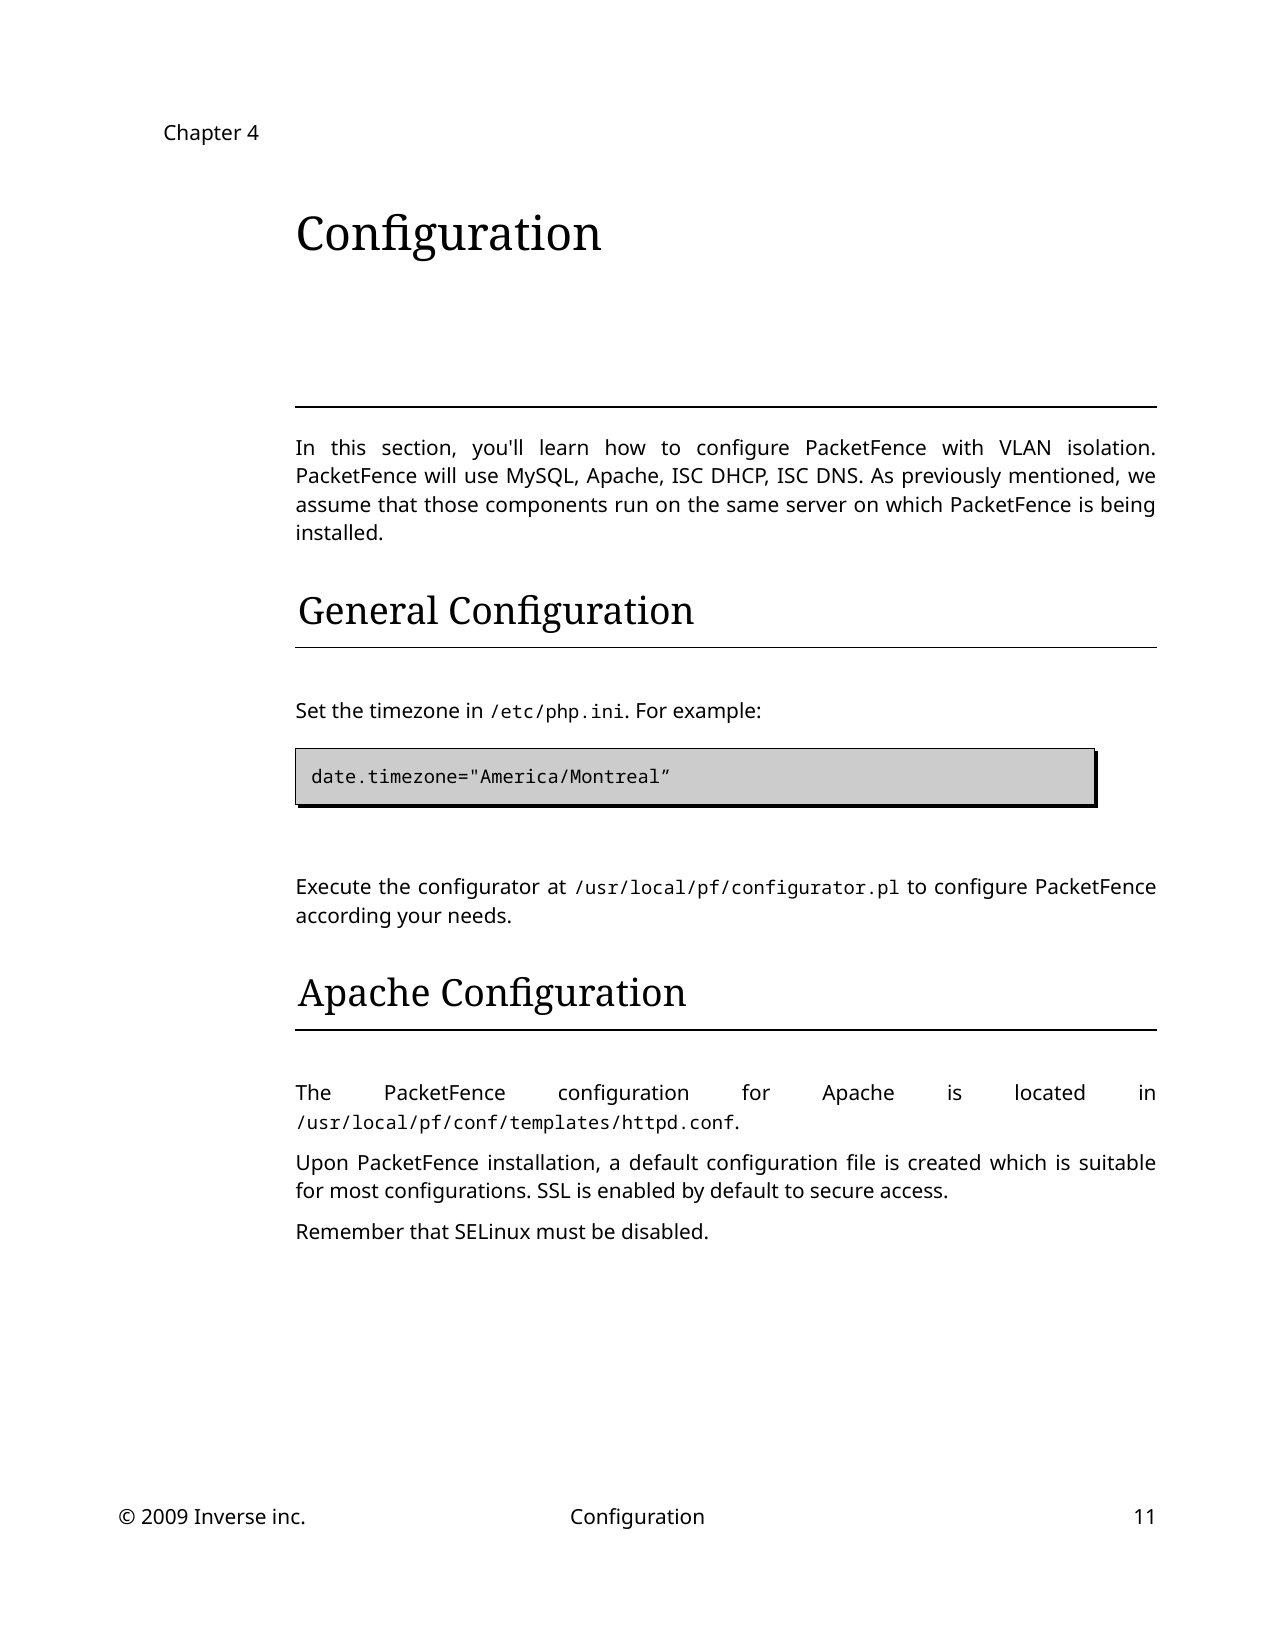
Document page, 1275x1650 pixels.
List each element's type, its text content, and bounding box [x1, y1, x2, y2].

text In this section, you'll learn how to configure PacketFence with VLAN isolation. PacketFence will use MySQL, Apache, ISC DHCP, ISC DNS. As previously mentioned, we assume that those components run on the same server on which PacketFence is being installed. [295, 433, 1157, 547]
subtitle General Configuration [295, 584, 1157, 647]
text Execute the configurator at /usr/local/pf/configurator.pl to configure PacketFence according your needs. [295, 872, 1157, 929]
text Upon PacketFence installation, a default configuration file is created which is suitable for most configurations. SSL is enabled by default to secure access. [295, 1148, 1157, 1204]
text date.timezone="America/Montreal” [296, 749, 1094, 804]
text The PacketFence configuration for Apache is located in /usr/local/pf/conf/templates/httpd.conf. [295, 1078, 1157, 1135]
text Set the timezone in /etc/php.ini. For example: [295, 696, 1157, 724]
subtitle Configuration [295, 201, 1157, 406]
text Remember that SELinux must be disabled. [295, 1217, 1157, 1246]
subtitle Apache Configuration [295, 967, 1157, 1029]
